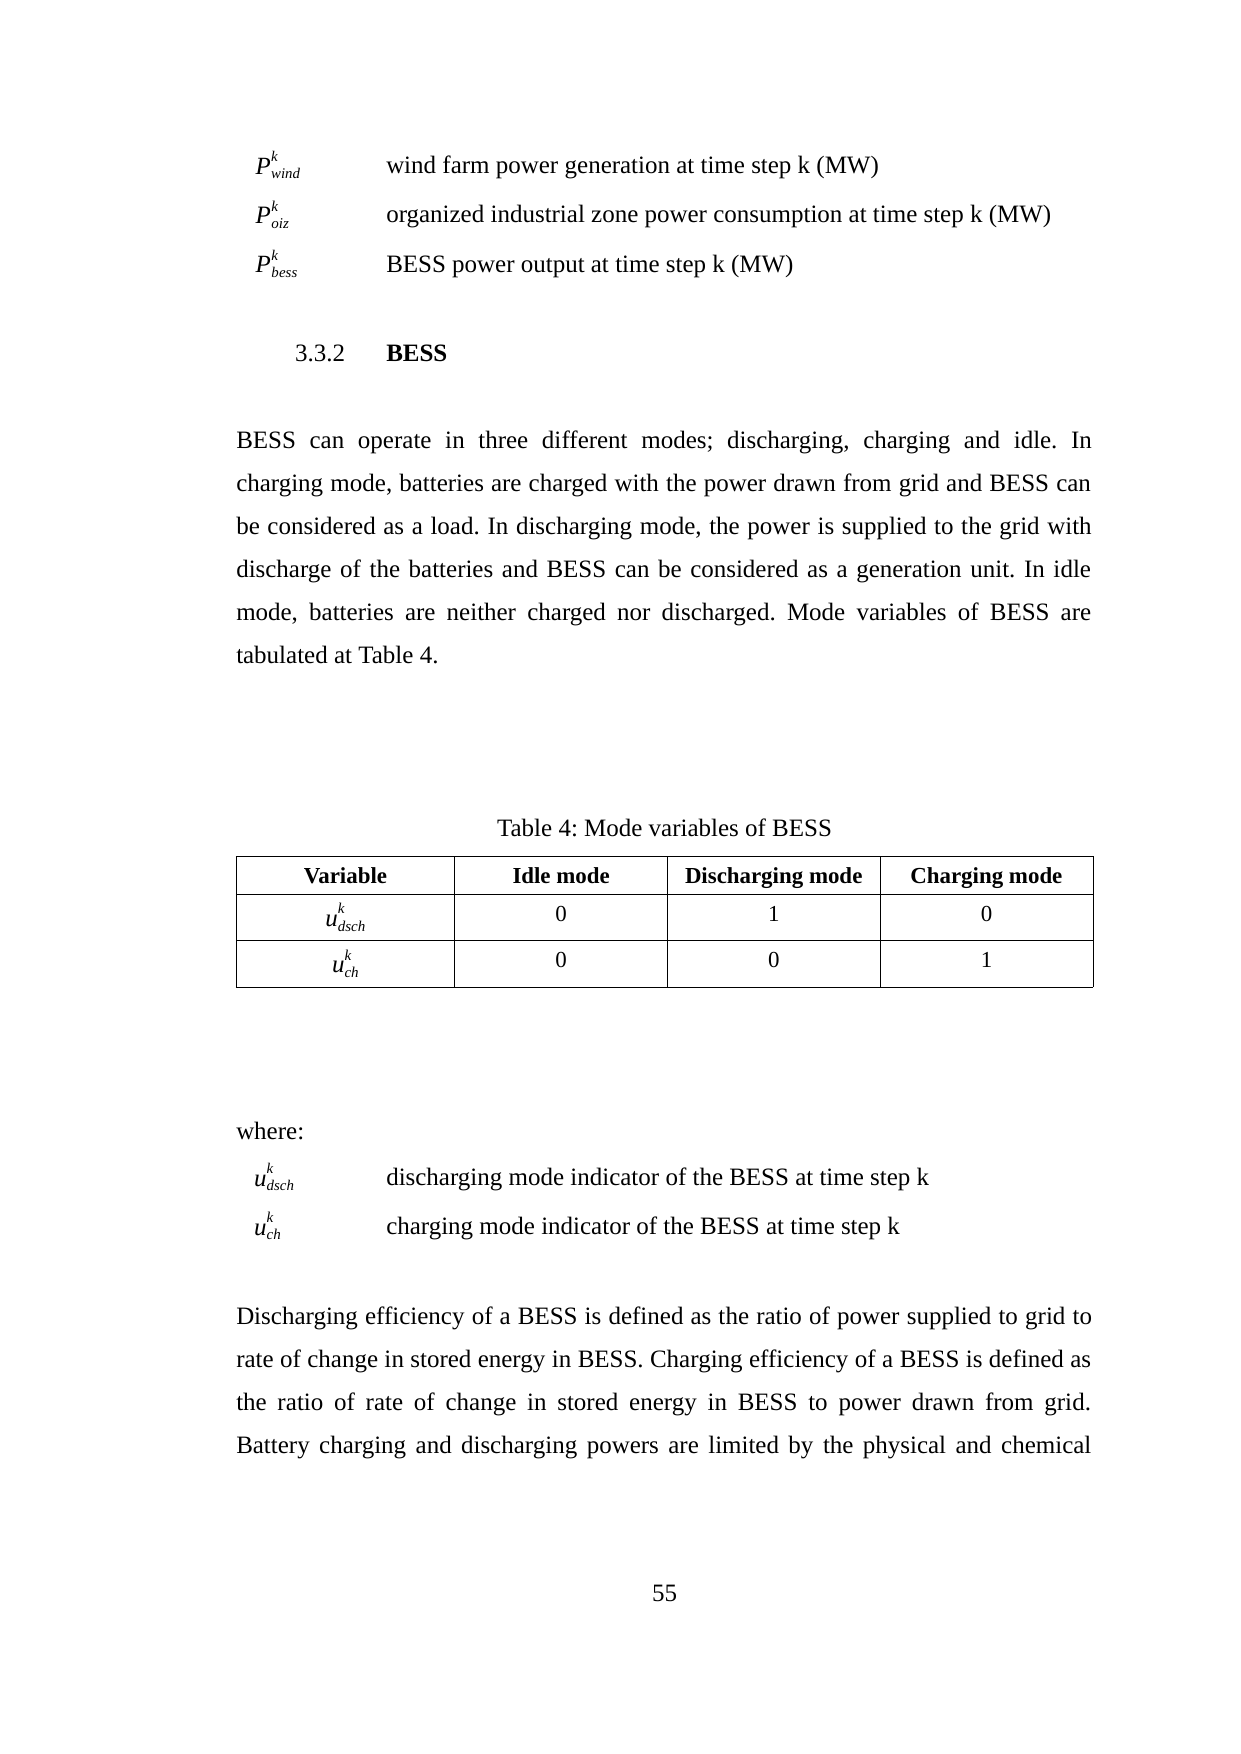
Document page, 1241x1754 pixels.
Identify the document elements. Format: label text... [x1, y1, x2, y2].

text organized industrial zone power consumption at time step k (MW) [236, 197, 1093, 232]
table_cell 0 [455, 941, 667, 987]
table_cell 1 [668, 895, 880, 940]
list BESS [295, 338, 1093, 367]
table_cell 0 [881, 895, 1093, 940]
text Discharging efficiency of a BESS is defined as the ratio of power supplied to grid to rate of change in stored energy in BESS. Charging efficiency of a BESS is defined as the ratio of rate of change in stored energy in BESS to power drawn from grid. Battery charging and discharging powers are limited by the physical and chemical [236, 1301, 1093, 1459]
text BESS power output at time step k (MW) [236, 246, 1093, 281]
table_cell 0 [668, 941, 880, 987]
text discharging mode indicator of the BESS at time step k [236, 1159, 1093, 1194]
text BESS can operate in three different modes; discharging, charging and idle. In charging mode, batteries are charged with the power drawn from grid and BESS can be considered as a load. In discharging mode, the power is supplied to the grid with discharge of the batteries and BESS can be considered as a generation unit. In idle mode, batteries are neither charged nor discharged. Mode variables of BESS are tabulated at Table 4. [236, 425, 1093, 669]
table_header Variable [237, 857, 454, 894]
table_cell [237, 895, 454, 940]
text wind farm power generation at time step k (MW) [236, 148, 1093, 182]
table_header Discharging mode [668, 857, 880, 894]
table_cell [237, 941, 454, 987]
text where: [236, 1116, 1093, 1145]
table_header Idle mode [455, 857, 667, 894]
text Table 4: Mode variables of BESS [236, 813, 1093, 842]
table_cell 1 [881, 941, 1093, 987]
text charging mode indicator of the BESS at time step k [236, 1209, 1093, 1244]
table_cell 0 [455, 895, 667, 940]
table_header Charging mode [881, 857, 1093, 894]
